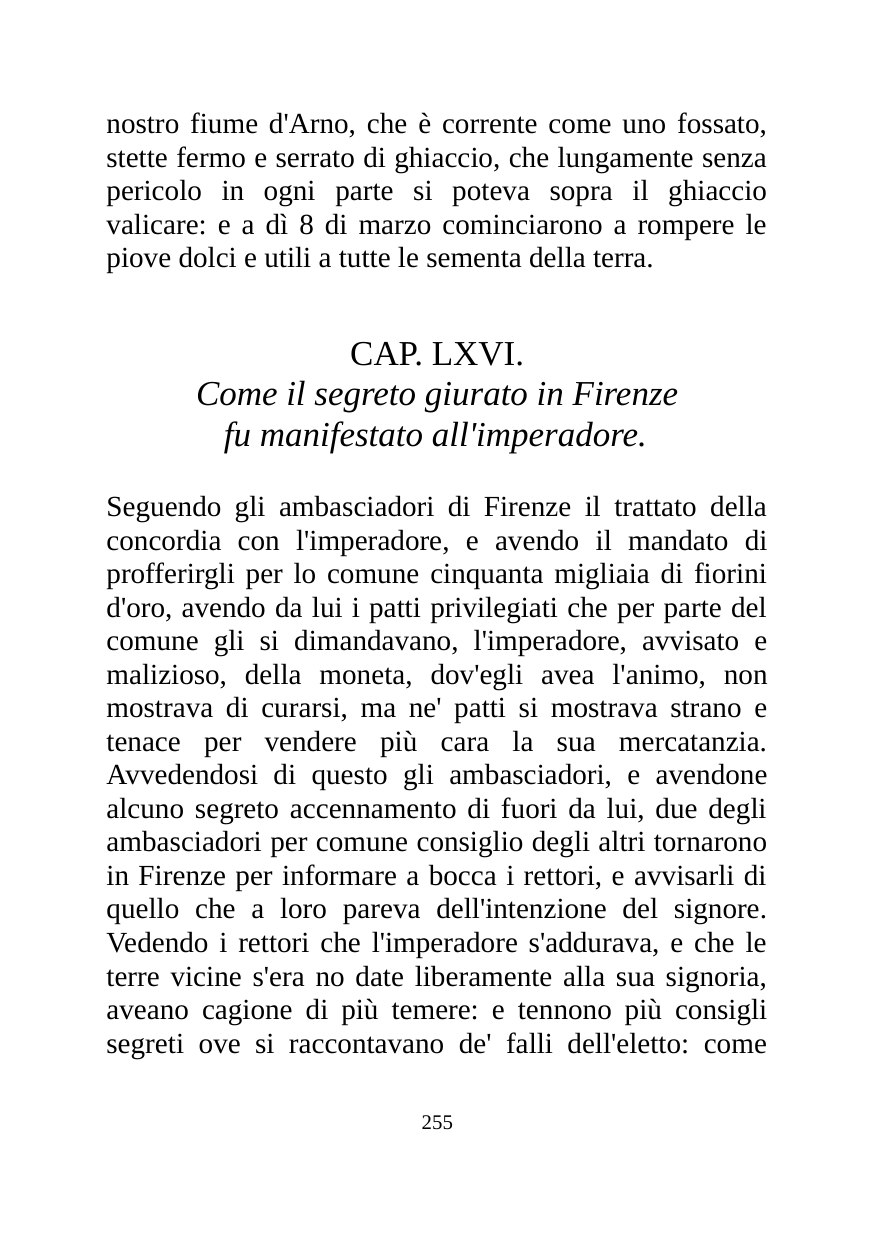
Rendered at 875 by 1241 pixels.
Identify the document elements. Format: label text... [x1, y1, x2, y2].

text Seguendo gli ambasciadori di Firenze il trattato della concordia con l'imperadore, e avendo il mandato di profferirgli per lo comune cinquanta migliaia di fiorini d'oro, avendo da lui i patti privilegiati che per parte del comune gli si dimandavano, l'imperadore, avvisato e malizioso, della moneta, dov'egli avea l'animo, non mostrava di curarsi, ma ne' patti si mostrava strano e tenace per vendere più cara la sua mercatanzia. Avvedendosi di questo gli ambasciadori, e avendone alcuno segreto accennamento di fuori da lui, due degli ambasciadori per comune consiglio degli altri tornarono in Firenze per informare a bocca i rettori, e avvisarli di quello che a loro pareva dell'intenzione del signore. Vedendo i rettori che l'imperadore s'addurava, e che le terre vicine s'era no date liberamente alla sua signoria, aveano cagione di più temere: e tennono più consigli segreti ove si raccontavano de' falli dell'eletto: come [106, 489, 768, 1059]
subtitle CAP. LXVI. Come il segreto giurato in Firenze fu manifestato all'imperadore. [106, 333, 768, 454]
text nostro fiume d'Arno, che è corrente come uno fossato, stette fermo e serrato di ghiaccio, che lungamente senza pericolo in ogni parte si poteva sopra il ghiaccio valicare: e a dì 8 di marzo cominciarono a rompere le piove dolci e utili a tutte le sementa della terra. [106, 106, 768, 274]
